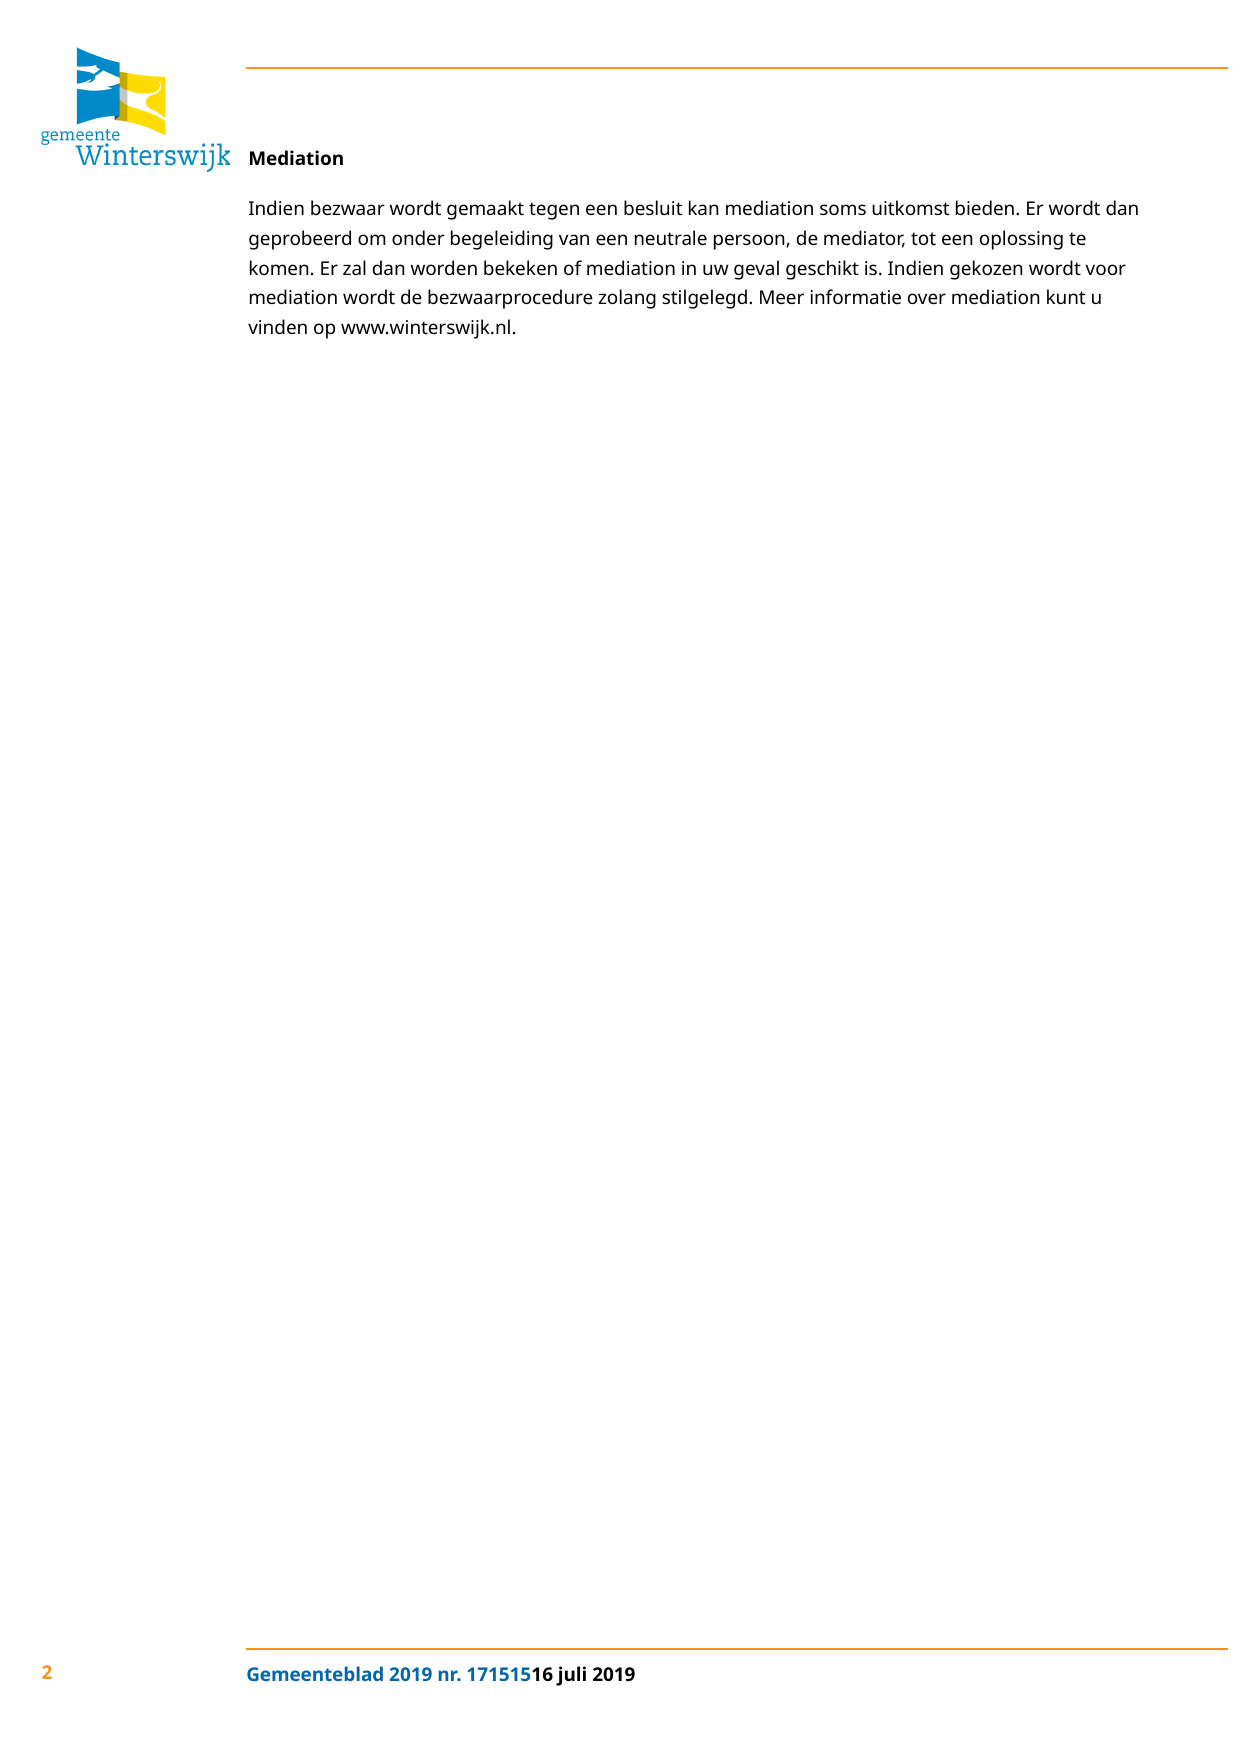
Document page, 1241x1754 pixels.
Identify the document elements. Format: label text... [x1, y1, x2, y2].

picture [225, 153, 231, 162]
text Mediation [248, 145, 1152, 171]
text Indien bezwaar wordt gemaakt tegen een besluit kan mediation soms uitkomst bieden. Er wordt dan geprobeerd om onder begeleiding van een neutrale persoon, de mediator, tot een oplossing te komen. Er zal dan worden bekeken of mediation in uw geval geschikt is. Indien gekozen wordt voor mediation wordt de bezwaarprocedure zolang stilgelegd. Meer informatie over mediation kunt u vinden op www.winterswijk.nl. [248, 196, 1152, 340]
picture [41, 47, 231, 172]
